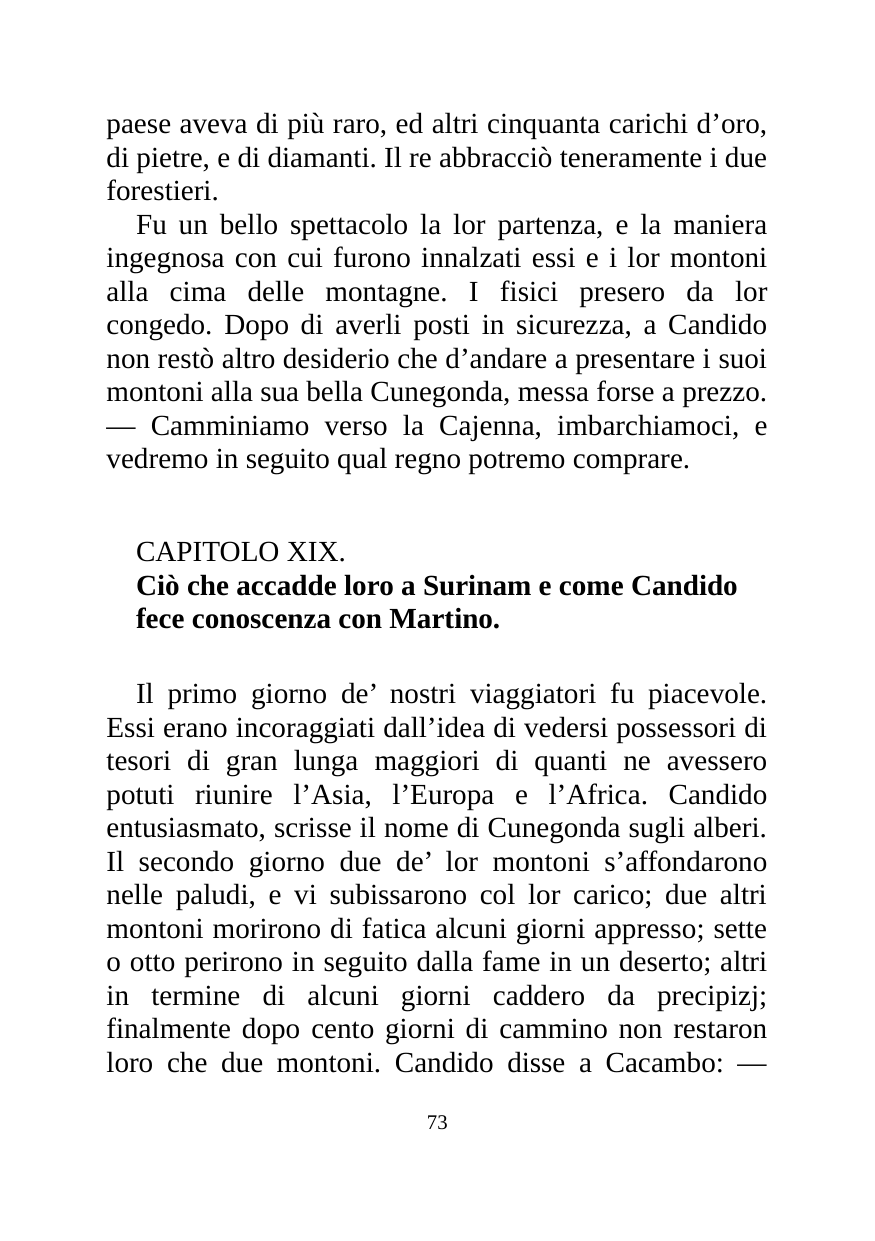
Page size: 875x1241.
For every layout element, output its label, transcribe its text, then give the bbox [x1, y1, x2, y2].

text paese aveva di più raro, ed altri cinquanta carichi d’oro, di pietre, e di diamanti. Il re abbracciò teneramente i due forestieri. [106, 106, 768, 207]
text Fu un bello spettacolo la lor partenza, e la maniera ingegnosa con cui furono innalzati essi e i lor montoni alla cima delle montagne. I fisici presero da lor congedo. Dopo di averli posti in sicurezza, a Candido non restò altro desiderio che d’andare a presentare i suoi montoni alla sua bella Cunegonda, messa forse a prezzo. — Camminiamo verso la Cajenna, imbarchiamoci, e vedremo in seguito qual regno potremo comprare. [106, 207, 768, 475]
text Il primo giorno de’ nostri viaggiatori fu piacevole. Essi erano incoraggiati dall’idea di vedersi possessori di tesori di gran lunga maggiori di quanti ne avessero potuti riunire l’Asia, l’Europa e l’Africa. Candido entusiasmato, scrisse il nome di Cunegonda sugli alberi. Il secondo giorno due de’ lor montoni s’affondarono nelle paludi, e vi subissarono col lor carico; due altri montoni morirono di fatica alcuni giorni appresso; sette o otto perirono in seguito dalla fame in un deserto; altri in termine di alcuni giorni caddero da precipizj; finalmente dopo cento giorni di cammino non restaron loro che due montoni. Candido disse a Cacambo: — [106, 676, 768, 1079]
subtitle CAPITOLO XIX. Ciò che accadde loro a Surinam e come Candido fece conoscenza con Martino. [136, 534, 768, 635]
